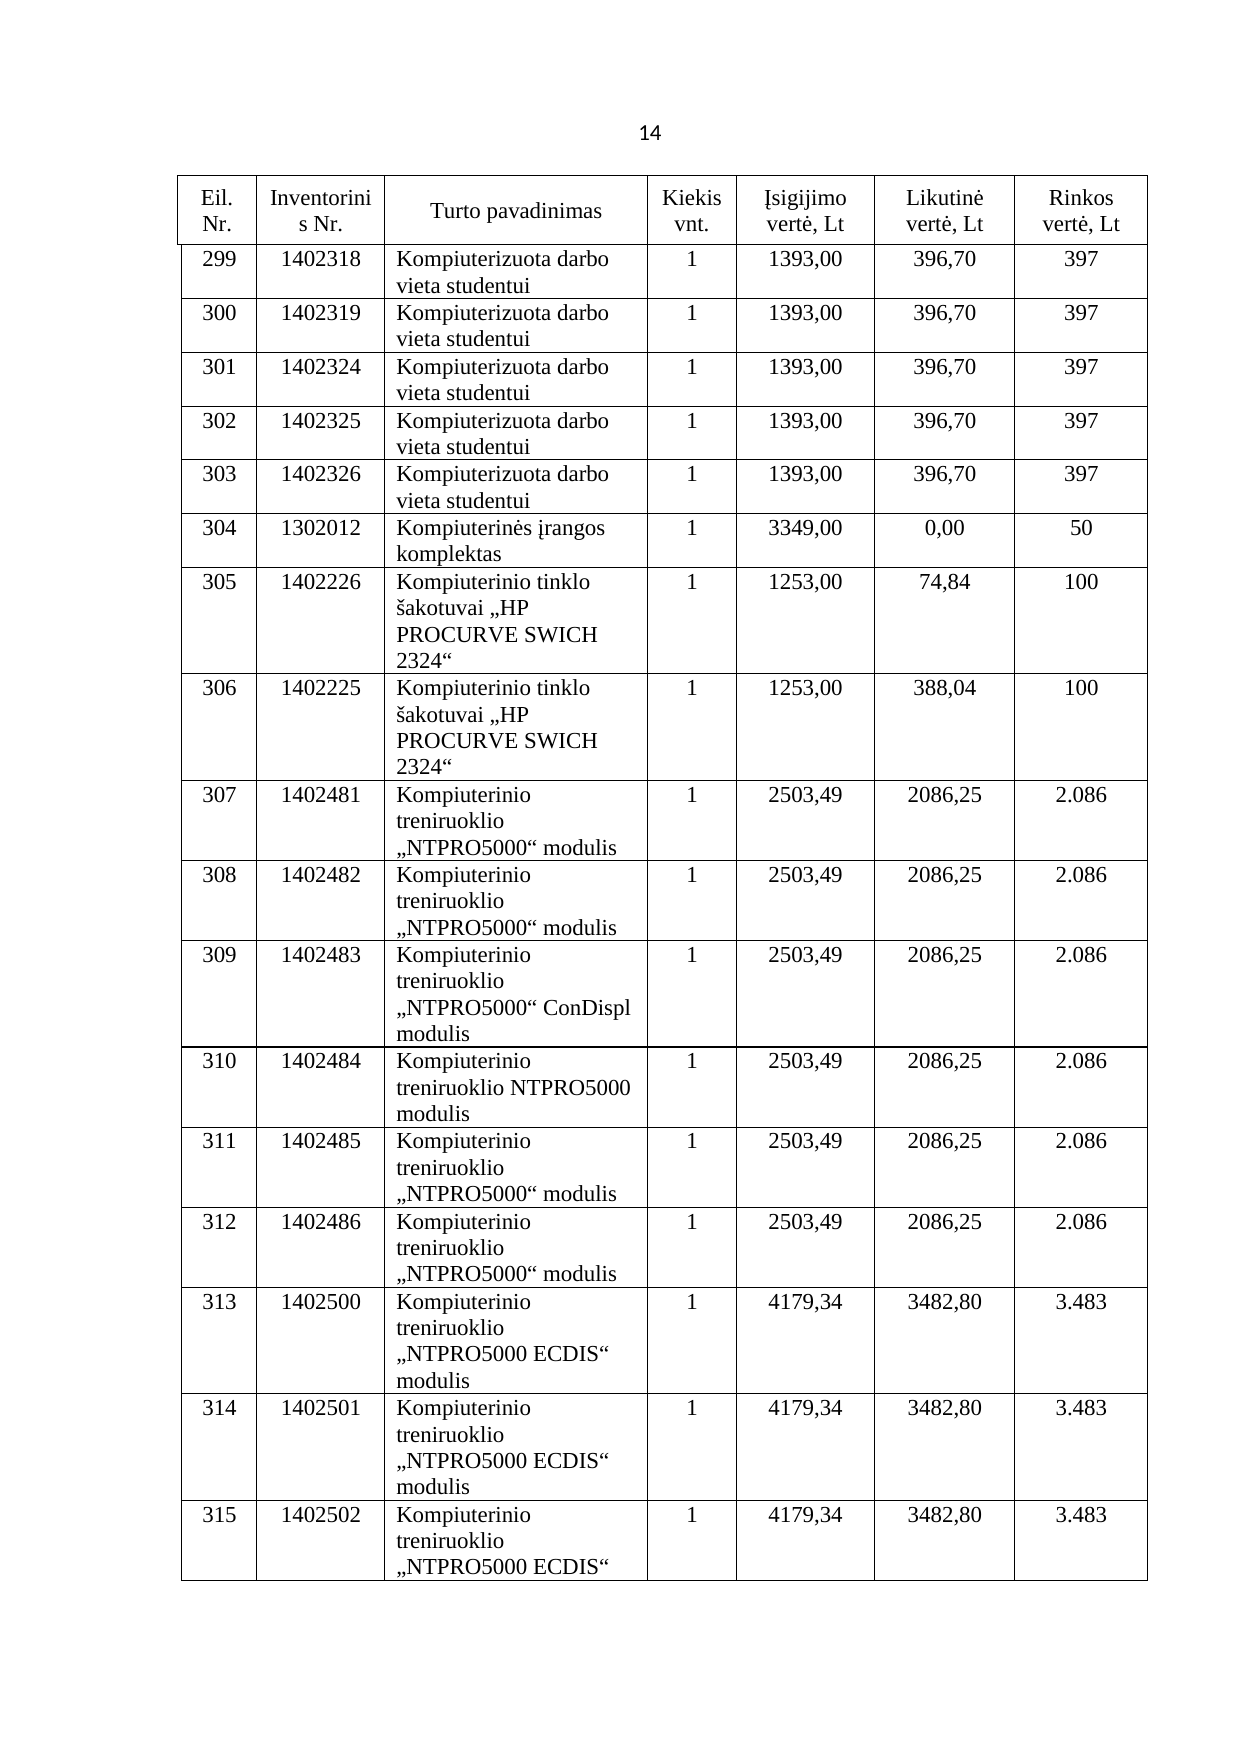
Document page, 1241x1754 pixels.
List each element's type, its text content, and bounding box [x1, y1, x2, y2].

table_cell Kompiuterizuota darbo vieta studentui [385, 299, 647, 352]
table_cell 1402226 [257, 568, 384, 673]
table_cell 1 [648, 1208, 736, 1287]
table_cell 396,70 [875, 407, 1014, 459]
table_header Likutinė vertė, Lt [875, 176, 1014, 244]
table_cell 388,04 [875, 674, 1014, 780]
table_cell 397 [1015, 460, 1147, 513]
table_cell 1402482 [257, 861, 384, 940]
table_cell 396,70 [875, 353, 1014, 406]
table_cell 1402502 [257, 1501, 384, 1580]
table_cell 3482,80 [875, 1501, 1014, 1580]
table_cell 4179,34 [737, 1288, 874, 1393]
table_cell 301 [182, 353, 256, 406]
table_cell 2.086 [1015, 1048, 1147, 1127]
table_cell [177, 673, 181, 780]
table_cell 2503,49 [737, 1128, 874, 1207]
table_cell 2503,49 [737, 1048, 874, 1127]
table_cell [177, 245, 181, 298]
table_cell 308 [182, 861, 256, 940]
table_cell 1 [648, 299, 736, 352]
table_cell 314 [182, 1394, 256, 1500]
table_cell Kompiuterinio treniruoklio NTPRO5000 modulis [385, 1048, 647, 1127]
table_cell 2086,25 [875, 861, 1014, 940]
table_cell 1253,00 [737, 568, 874, 673]
table_cell [177, 1046, 181, 1127]
table_cell 3.483 [1015, 1288, 1147, 1393]
table_cell 1402485 [257, 1128, 384, 1207]
table_cell 4179,34 [737, 1501, 874, 1580]
table_cell 1393,00 [737, 460, 874, 513]
table_cell 2086,25 [875, 1048, 1014, 1127]
table_cell [177, 1287, 181, 1393]
table_cell 1402500 [257, 1288, 384, 1393]
table_cell 2.086 [1015, 861, 1147, 940]
table_cell [177, 940, 181, 1046]
table_cell 1402326 [257, 460, 384, 513]
table_cell Kompiuterinio treniruoklio „NTPRO5000 ECDIS“ [385, 1501, 647, 1580]
table_cell 1402501 [257, 1394, 384, 1500]
table_cell Kompiuterizuota darbo vieta studentui [385, 353, 647, 406]
table_cell Kompiuterinės įrangos komplektas [385, 514, 647, 567]
table_cell 1402486 [257, 1208, 384, 1287]
table_cell [177, 567, 181, 673]
table_cell 100 [1015, 674, 1147, 780]
table_cell 1393,00 [737, 299, 874, 352]
table_cell 1402324 [257, 353, 384, 406]
table_cell 397 [1015, 353, 1147, 406]
table_cell 2503,49 [737, 861, 874, 940]
table_cell 1 [648, 353, 736, 406]
table_cell 1 [648, 1288, 736, 1393]
table_cell [177, 1207, 181, 1287]
table_cell Kompiuterinio treniruoklio „NTPRO5000“ modulis [385, 1128, 647, 1207]
table_cell 1402484 [257, 1048, 384, 1127]
table_cell 2.086 [1015, 781, 1147, 860]
table_cell 2086,25 [875, 1128, 1014, 1207]
table_cell 1402325 [257, 407, 384, 459]
table_cell 2.086 [1015, 1128, 1147, 1207]
table_header Turto pavadinimas [385, 176, 647, 244]
table_cell 304 [182, 514, 256, 567]
table_cell 307 [182, 781, 256, 860]
table_cell 1 [648, 861, 736, 940]
table_cell 1 [648, 245, 736, 298]
table_cell 3.483 [1015, 1394, 1147, 1500]
table_cell 0,00 [875, 514, 1014, 567]
table_header Įsigijimo vertė, Lt [737, 176, 874, 244]
table_cell 1402225 [257, 674, 384, 780]
table_cell 1302012 [257, 514, 384, 567]
table_cell [177, 459, 181, 513]
table_cell 302 [182, 407, 256, 459]
table_cell 396,70 [875, 245, 1014, 298]
table_cell 1402483 [257, 941, 384, 1046]
table_cell 3349,00 [737, 514, 874, 567]
table_cell 1 [648, 514, 736, 567]
table_cell 1393,00 [737, 245, 874, 298]
table_cell 1393,00 [737, 407, 874, 459]
table_cell 74,84 [875, 568, 1014, 673]
table_cell 311 [182, 1128, 256, 1207]
table_cell 2503,49 [737, 1208, 874, 1287]
table_cell 2.086 [1015, 941, 1147, 1046]
table_cell [177, 860, 181, 940]
table_header Kiekis vnt. [648, 176, 736, 244]
table_header Eil. Nr. [178, 176, 256, 244]
table_cell [177, 352, 181, 406]
table_cell Kompiuterizuota darbo vieta studentui [385, 460, 647, 513]
table_cell 312 [182, 1208, 256, 1287]
table_cell Kompiuterinio treniruoklio „NTPRO5000“ ConDispl modulis [385, 941, 647, 1046]
table_cell 50 [1015, 514, 1147, 567]
table_cell Kompiuterinio treniruoklio „NTPRO5000“ modulis [385, 781, 647, 860]
table_cell 1 [648, 460, 736, 513]
table_cell 2.086 [1015, 1208, 1147, 1287]
table_cell 2503,49 [737, 941, 874, 1046]
table_cell [177, 1500, 181, 1580]
table_cell 1253,00 [737, 674, 874, 780]
table_cell [177, 780, 181, 860]
table_cell Kompiuterinio tinklo šakotuvai „HP PROCURVE SWICH 2324“ [385, 674, 647, 780]
table_cell 2503,49 [737, 781, 874, 860]
table_cell [177, 1393, 181, 1500]
table_cell 1 [648, 1128, 736, 1207]
table_cell 397 [1015, 245, 1147, 298]
table_cell [177, 1127, 181, 1207]
table_cell 1393,00 [737, 353, 874, 406]
table_cell Kompiuterinio treniruoklio „NTPRO5000 ECDIS“ modulis [385, 1394, 647, 1500]
table_cell 309 [182, 941, 256, 1046]
table_cell Kompiuterinio treniruoklio „NTPRO5000“ modulis [385, 1208, 647, 1287]
table_cell [177, 406, 181, 459]
table_cell 303 [182, 460, 256, 513]
table_cell 4179,34 [737, 1394, 874, 1500]
table_cell 1402481 [257, 781, 384, 860]
table_cell [177, 513, 181, 567]
table_cell 2086,25 [875, 941, 1014, 1046]
table_cell 3.483 [1015, 1501, 1147, 1580]
table_cell 2086,25 [875, 1208, 1014, 1287]
table_cell Kompiuterinio treniruoklio „NTPRO5000“ modulis [385, 861, 647, 940]
table_cell 1402319 [257, 299, 384, 352]
table_cell 1402318 [257, 245, 384, 298]
table_cell Kompiuterizuota darbo vieta studentui [385, 407, 647, 459]
table_cell 299 [182, 245, 256, 298]
table_cell 305 [182, 568, 256, 673]
table_cell 1 [648, 674, 736, 780]
table_cell 1 [648, 1048, 736, 1127]
table_cell 300 [182, 299, 256, 352]
table_cell 3482,80 [875, 1394, 1014, 1500]
table_cell 397 [1015, 299, 1147, 352]
table_cell [177, 298, 181, 352]
table_cell 310 [182, 1048, 256, 1127]
table_cell 396,70 [875, 460, 1014, 513]
table_cell 397 [1015, 407, 1147, 459]
table_cell 315 [182, 1501, 256, 1580]
table_cell 306 [182, 674, 256, 780]
table_cell 3482,80 [875, 1288, 1014, 1393]
table_cell 2086,25 [875, 781, 1014, 860]
table_cell 396,70 [875, 299, 1014, 352]
table_cell Kompiuterinio tinklo šakotuvai „HP PROCURVE SWICH 2324“ [385, 568, 647, 673]
table_header Rinkos vertė, Lt [1015, 176, 1147, 244]
table_cell 1 [648, 1394, 736, 1500]
table_cell Kompiuterizuota darbo vieta studentui [385, 245, 647, 298]
table_cell 1 [648, 407, 736, 459]
table_cell 1 [648, 941, 736, 1046]
table_cell 1 [648, 1501, 736, 1580]
table_cell 1 [648, 568, 736, 673]
table_header Inventorinis Nr. [257, 176, 384, 244]
table_cell 313 [182, 1288, 256, 1393]
table_cell 100 [1015, 568, 1147, 673]
table_cell 1 [648, 781, 736, 860]
table_cell Kompiuterinio treniruoklio „NTPRO5000 ECDIS“ modulis [385, 1288, 647, 1393]
